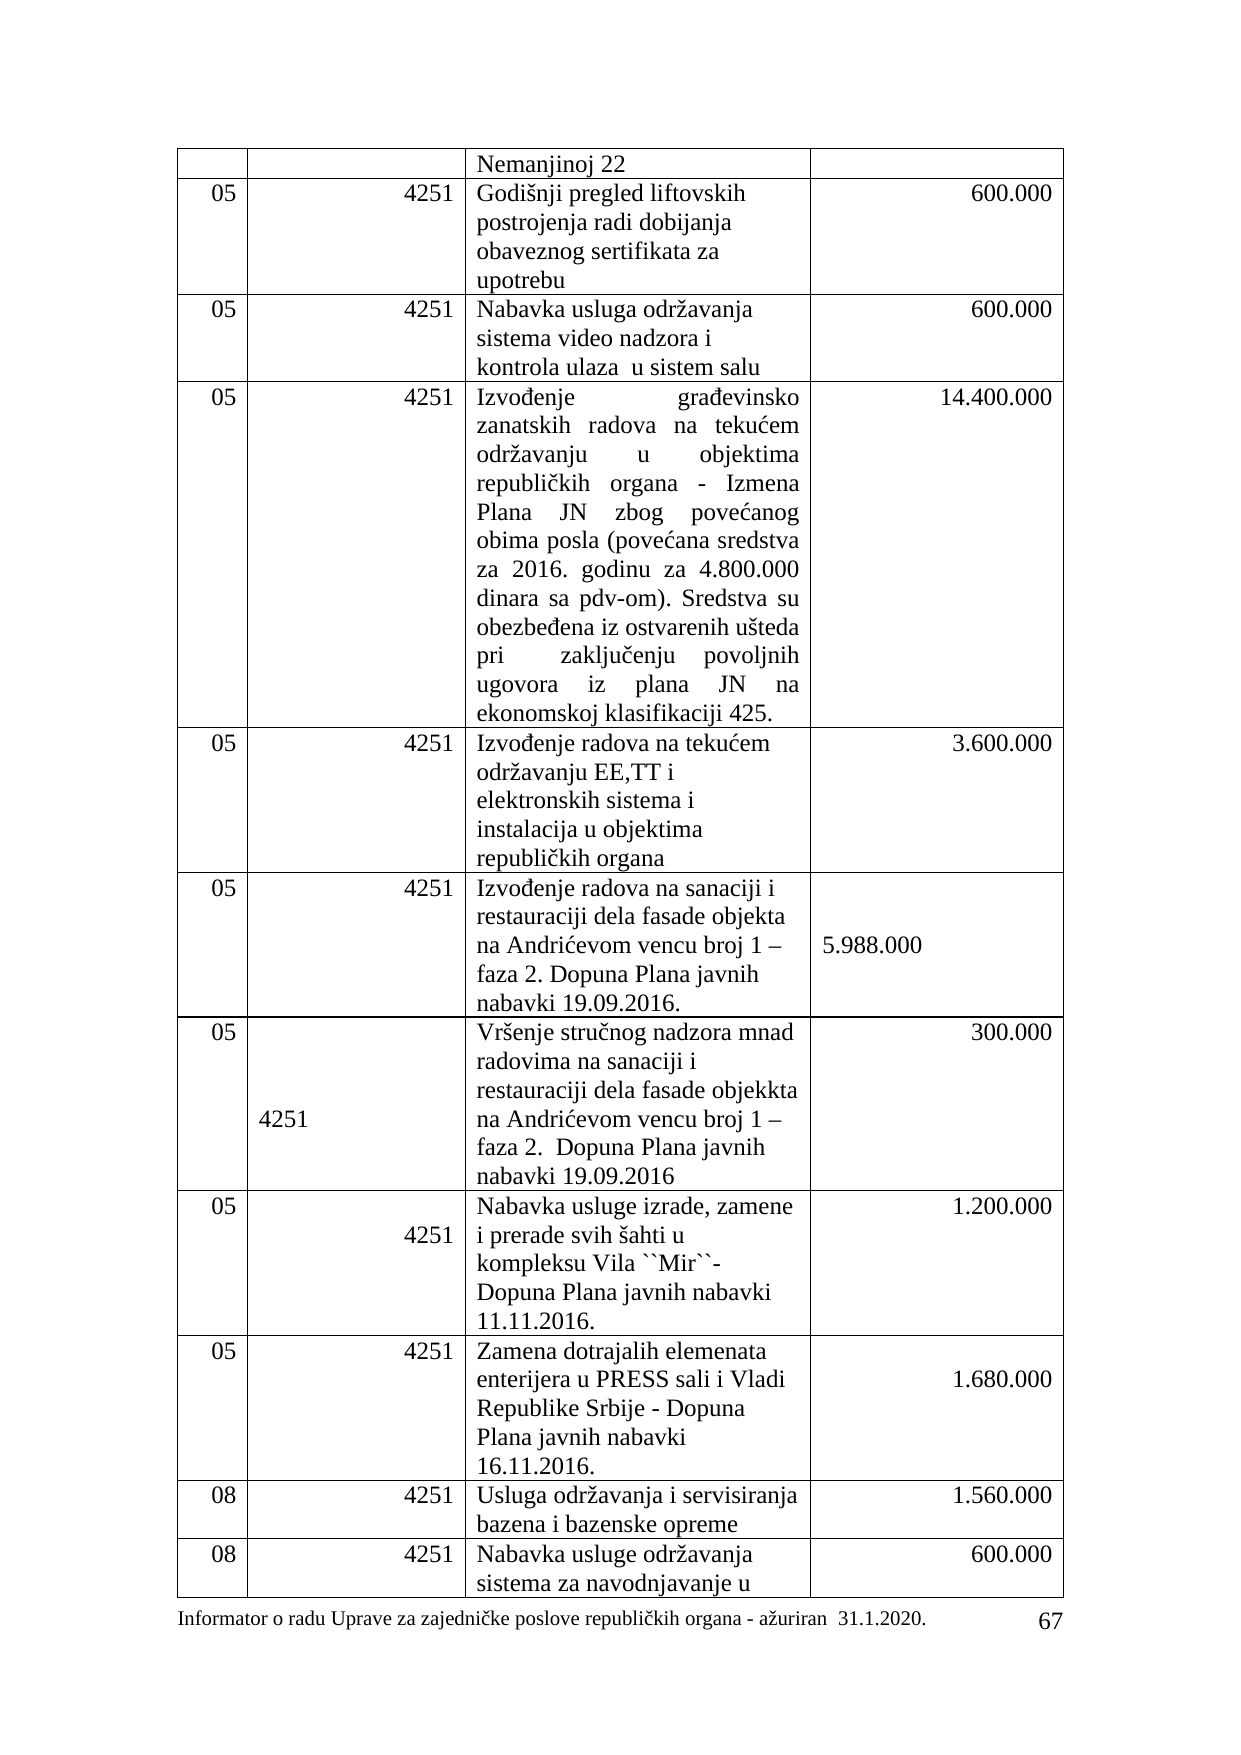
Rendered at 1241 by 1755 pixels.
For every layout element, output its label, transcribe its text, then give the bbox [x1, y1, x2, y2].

table_cell 05 [178, 382, 247, 727]
table_cell 4251 [248, 1018, 465, 1190]
table_cell 4251 [248, 382, 465, 727]
table_cell 05 [178, 179, 247, 293]
table_cell 4251 [248, 873, 465, 1016]
table_cell 600.000 [811, 179, 1063, 293]
table_cell 600.000 [811, 1539, 1063, 1597]
table_cell 4251 [248, 1539, 465, 1597]
table_cell 1.200.000 [811, 1191, 1063, 1335]
table_cell 4251 [248, 728, 465, 872]
table_cell Izvođenje radova na sanaciji i restauraciji dela fasade objekta na Andrićevom vencu broj 1 – faza 2. Dopuna Plana javnih nabavki 19.09.2016. [466, 873, 810, 1016]
table_cell Nemanjinoj 22 [466, 149, 810, 177]
table_cell 4251 [248, 179, 465, 293]
table_cell 1.560.000 [811, 1481, 1063, 1538]
table_cell 4251 [248, 1481, 465, 1538]
table_cell Zamena dotrajalih elemenata enterijera u PRESS sali i Vladi Republike Srbije - Dopuna Plana javnih nabavki 16.11.2016. [466, 1336, 810, 1479]
table_cell 08 [178, 1539, 247, 1597]
table_cell 4251 [248, 1336, 465, 1479]
table_cell Vršenje stručnog nadzora mnad radovima na sanaciji i restauraciji dela fasade objekkta na Andrićevom vencu broj 1 –faza 2. Dopuna Plana javnih nabavki 19.09.2016 [466, 1018, 810, 1190]
table_cell Godišnji pregled liftovskih postrojenja radi dobijanja obaveznog sertifikata za upotrebu [466, 179, 810, 293]
table_cell 05 [178, 728, 247, 872]
table_cell Izvođenje radova na tekućem održavanju EE,TT i elektronskih sistema i instalacija u objektima republičkih organa [466, 728, 810, 872]
table_cell Nabavka usluge održavanja sistema za navodnjavanje u [466, 1539, 810, 1597]
table_cell 1.680.000 [811, 1336, 1063, 1479]
table_cell [178, 149, 247, 177]
table_cell Nabavka usluge izrade, zamene i prerade svih šahti u kompleksu Vila ``Mir``- Dopuna Plana javnih nabavki 11.11.2016. [466, 1191, 810, 1335]
table_cell 05 [178, 873, 247, 1016]
table_cell [811, 149, 1063, 177]
table_cell 4251 [248, 295, 465, 381]
table_cell 05 [178, 1191, 247, 1335]
table_cell 14.400.000 [811, 382, 1063, 727]
table_cell 5.988.000 [811, 873, 1063, 1016]
table_cell 4251 [248, 1191, 465, 1335]
table_cell 600.000 [811, 295, 1063, 381]
table_cell 05 [178, 1018, 247, 1190]
table_cell 08 [178, 1481, 247, 1538]
table_cell [248, 149, 465, 177]
table_cell 05 [178, 1336, 247, 1479]
table_cell 300.000 [811, 1018, 1063, 1190]
table_cell Izvođenje građevinsko zanatskih radova na tekućem održavanju u objektima republičkih organa - Izmena Plana JN zbog povećanog obima posla (povećana sredstva za 2016. godinu za 4.800.000 dinara sa pdv-om). Sredstva su obezbeđena iz ostvarenih ušteda pri zaklјučenju povolјnih ugovora iz plana JN na ekonomskoj klasifikaciji 425. [466, 382, 810, 727]
table_cell Nabavka usluga održavanja sistema video nadzora i kontrola ulaza u sistem salu [466, 295, 810, 381]
table_cell 3.600.000 [811, 728, 1063, 872]
table_cell 05 [178, 295, 247, 381]
table_cell Usluga održavanja i servisiranja bazena i bazenske opreme [466, 1481, 810, 1538]
